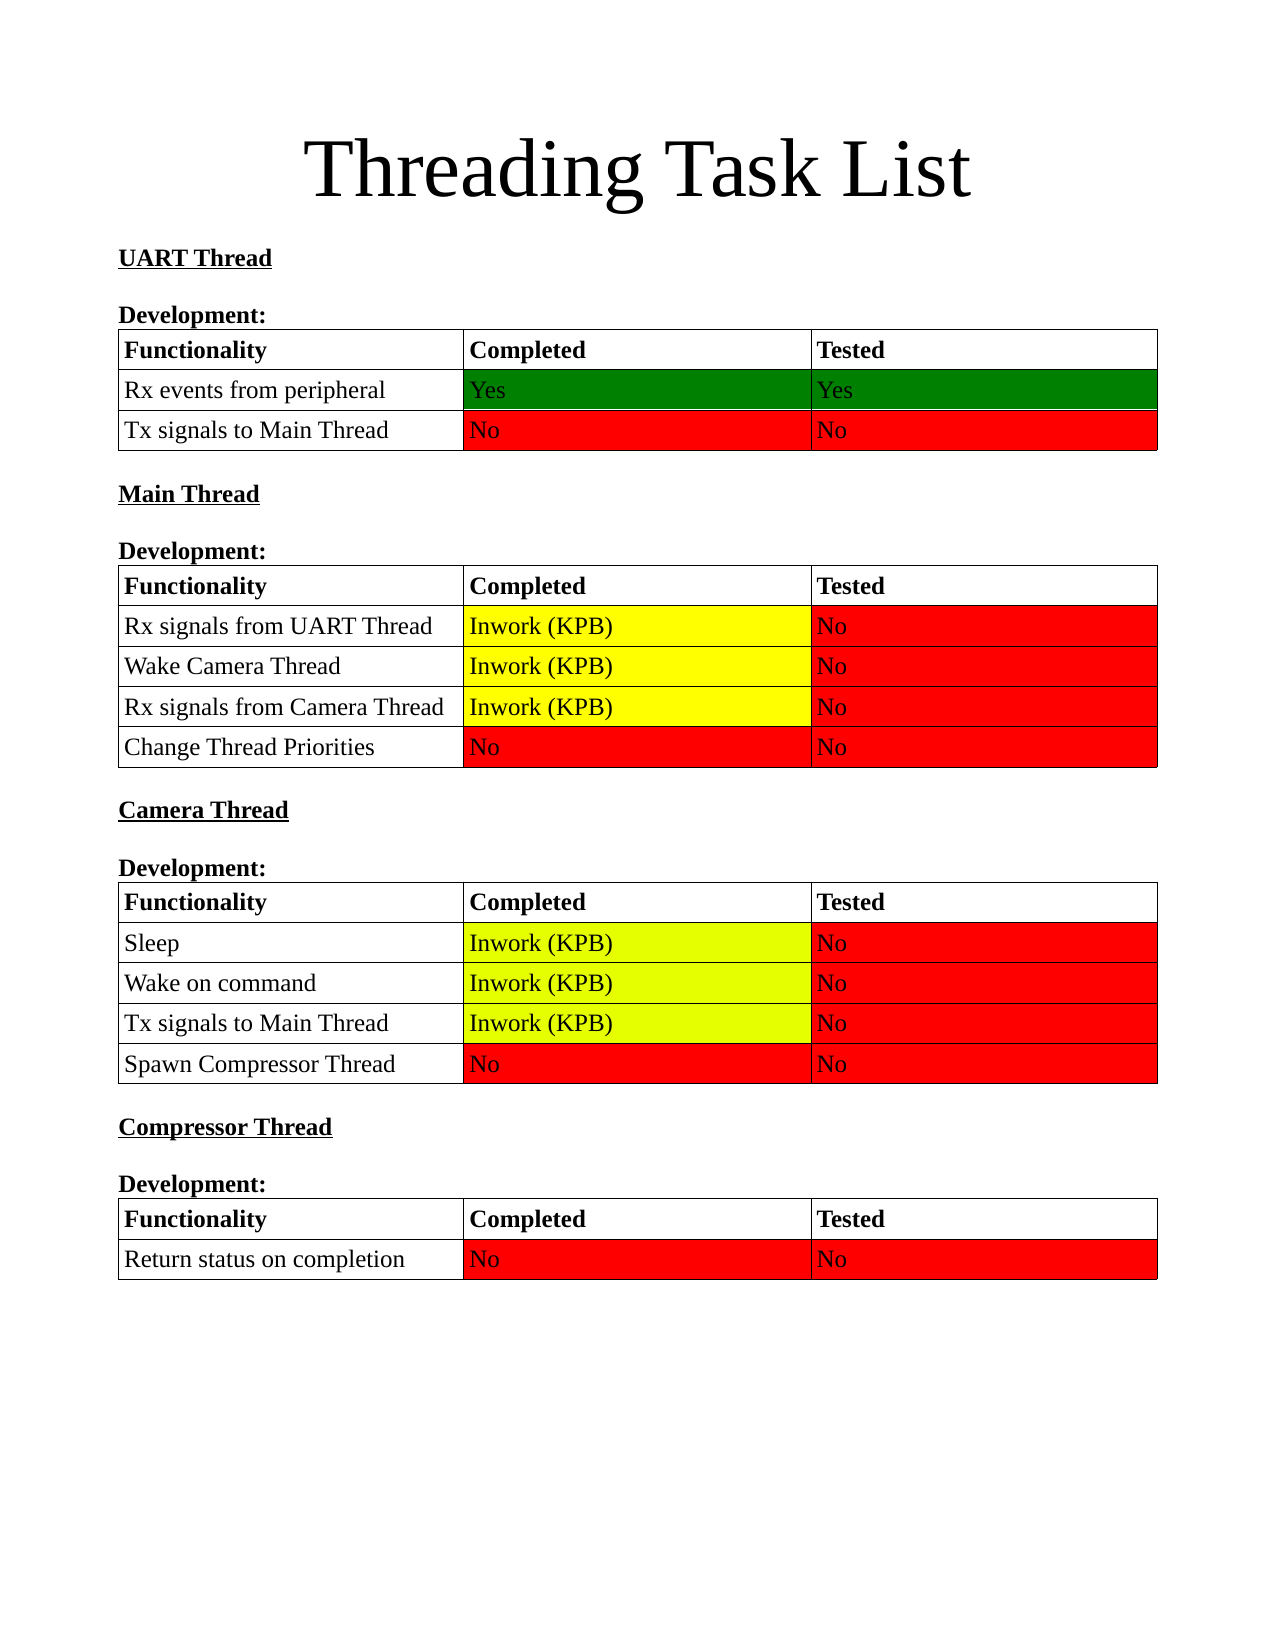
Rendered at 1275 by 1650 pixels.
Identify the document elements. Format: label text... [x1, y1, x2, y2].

text UART Thread [118, 243, 1157, 271]
text Development: [118, 853, 1157, 882]
table_cell Sleep [119, 923, 463, 962]
table_cell Yes [464, 370, 811, 409]
table_header Functionality [119, 330, 463, 369]
table_cell Spawn Compressor Thread [119, 1044, 463, 1083]
table_cell No [812, 727, 1157, 767]
table_cell Rx signals from UART Thread [119, 606, 463, 646]
table_header Tested [812, 566, 1157, 605]
table_cell Change Thread Priorities [119, 727, 463, 767]
text Compressor Thread [118, 1112, 1157, 1141]
table_cell No [812, 1240, 1157, 1279]
table_cell No [464, 1240, 811, 1279]
text Development: [118, 300, 1157, 329]
table_cell No [812, 647, 1157, 686]
table_cell Inwork (KPB) [464, 963, 811, 1003]
table_cell No [812, 411, 1157, 450]
table_header Completed [464, 883, 811, 922]
table_cell Return status on completion [119, 1240, 463, 1279]
text Threading Task List [118, 118, 1157, 214]
table_cell Rx signals from Camera Thread [119, 687, 463, 726]
table_cell No [812, 963, 1157, 1003]
table_cell Inwork (KPB) [464, 923, 811, 962]
table_cell Wake Camera Thread [119, 647, 463, 686]
table_cell No [812, 1044, 1157, 1083]
table_cell No [812, 923, 1157, 962]
table_header Tested [812, 883, 1157, 922]
table_cell Yes [812, 370, 1157, 409]
table_cell No [812, 687, 1157, 726]
table_header Completed [464, 1199, 811, 1239]
table_cell No [812, 606, 1157, 646]
table_cell Inwork (KPB) [464, 687, 811, 726]
table_header Tested [812, 1199, 1157, 1239]
table_header Functionality [119, 1199, 463, 1239]
table_cell Tx signals to Main Thread [119, 411, 463, 450]
table_cell No [812, 1004, 1157, 1043]
table_header Functionality [119, 566, 463, 605]
table_cell Tx signals to Main Thread [119, 1004, 463, 1043]
text Development: [118, 536, 1157, 565]
table_header Functionality [119, 883, 463, 922]
table_cell Inwork (KPB) [464, 606, 811, 646]
table_cell No [464, 1044, 811, 1083]
table_cell Inwork (KPB) [464, 1004, 811, 1043]
table_cell Rx events from peripheral [119, 370, 463, 409]
table_cell Wake on command [119, 963, 463, 1003]
text Camera Thread [118, 795, 1157, 824]
text Development: [118, 1169, 1157, 1198]
table_cell No [464, 727, 811, 767]
table_header Tested [812, 330, 1157, 369]
table_cell No [464, 411, 811, 450]
table_cell Inwork (KPB) [464, 647, 811, 686]
text Main Thread [118, 479, 1157, 507]
table_header Completed [464, 566, 811, 605]
table_header Completed [464, 330, 811, 369]
